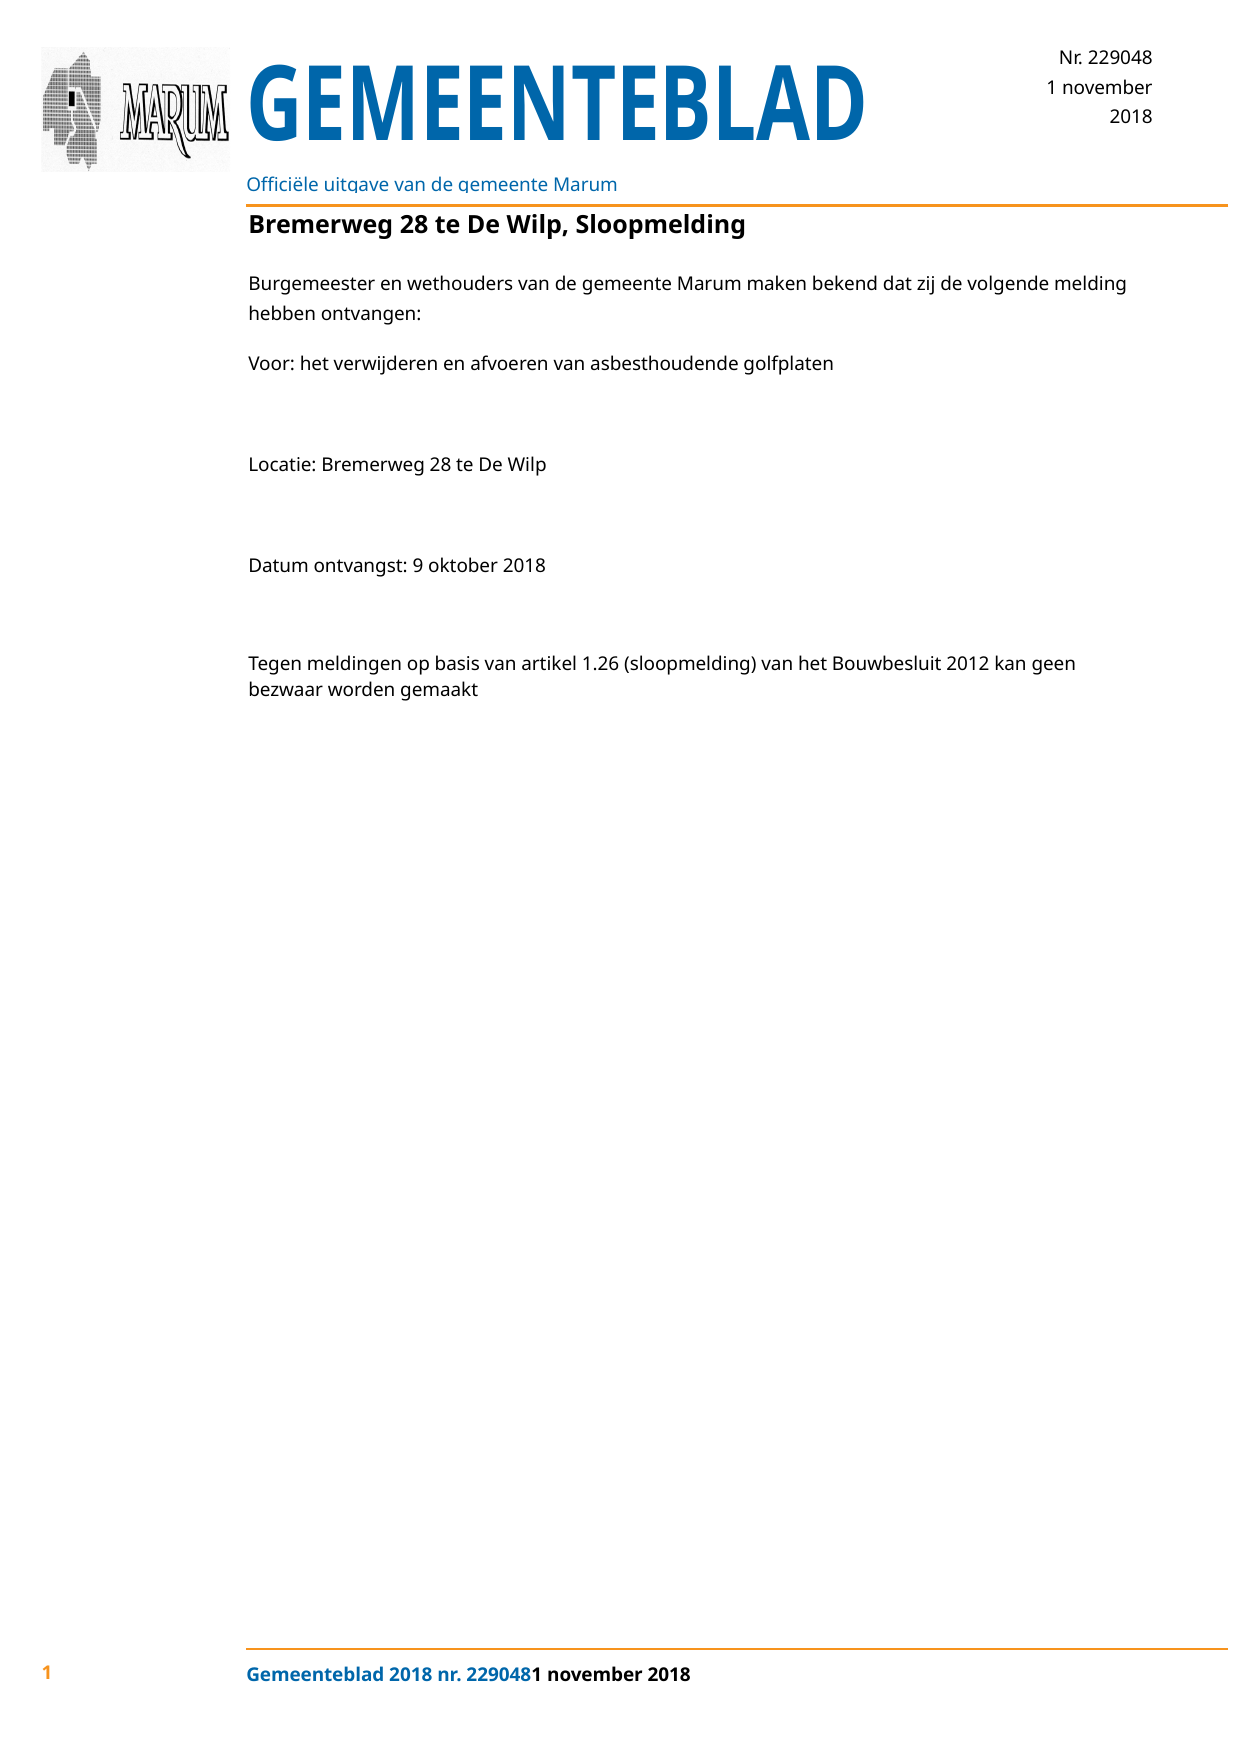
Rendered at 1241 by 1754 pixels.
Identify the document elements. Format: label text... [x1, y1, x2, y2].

text Tegen meldingen op basis van artikel 1.26 (sloopmelding) van het Bouwbesluit 2012 kan geen bezwaar worden gemaakt [248, 650, 1152, 702]
text Locatie: Bremerweg 28 te De Wilp [248, 451, 1152, 477]
text Burgemeester en wethouders van de gemeente Marum maken bekend dat zij de volgende melding hebben ontvangen: [248, 270, 1152, 326]
text Datum ontvangst: 9 oktober 2018 [248, 552, 1152, 578]
picture [41, 47, 231, 172]
text Bremerweg 28 te De Wilp, Sloopmelding [248, 207, 1152, 241]
text Voor: het verwijderen en afvoeren van asbesthoudende golfplaten [248, 350, 1152, 376]
